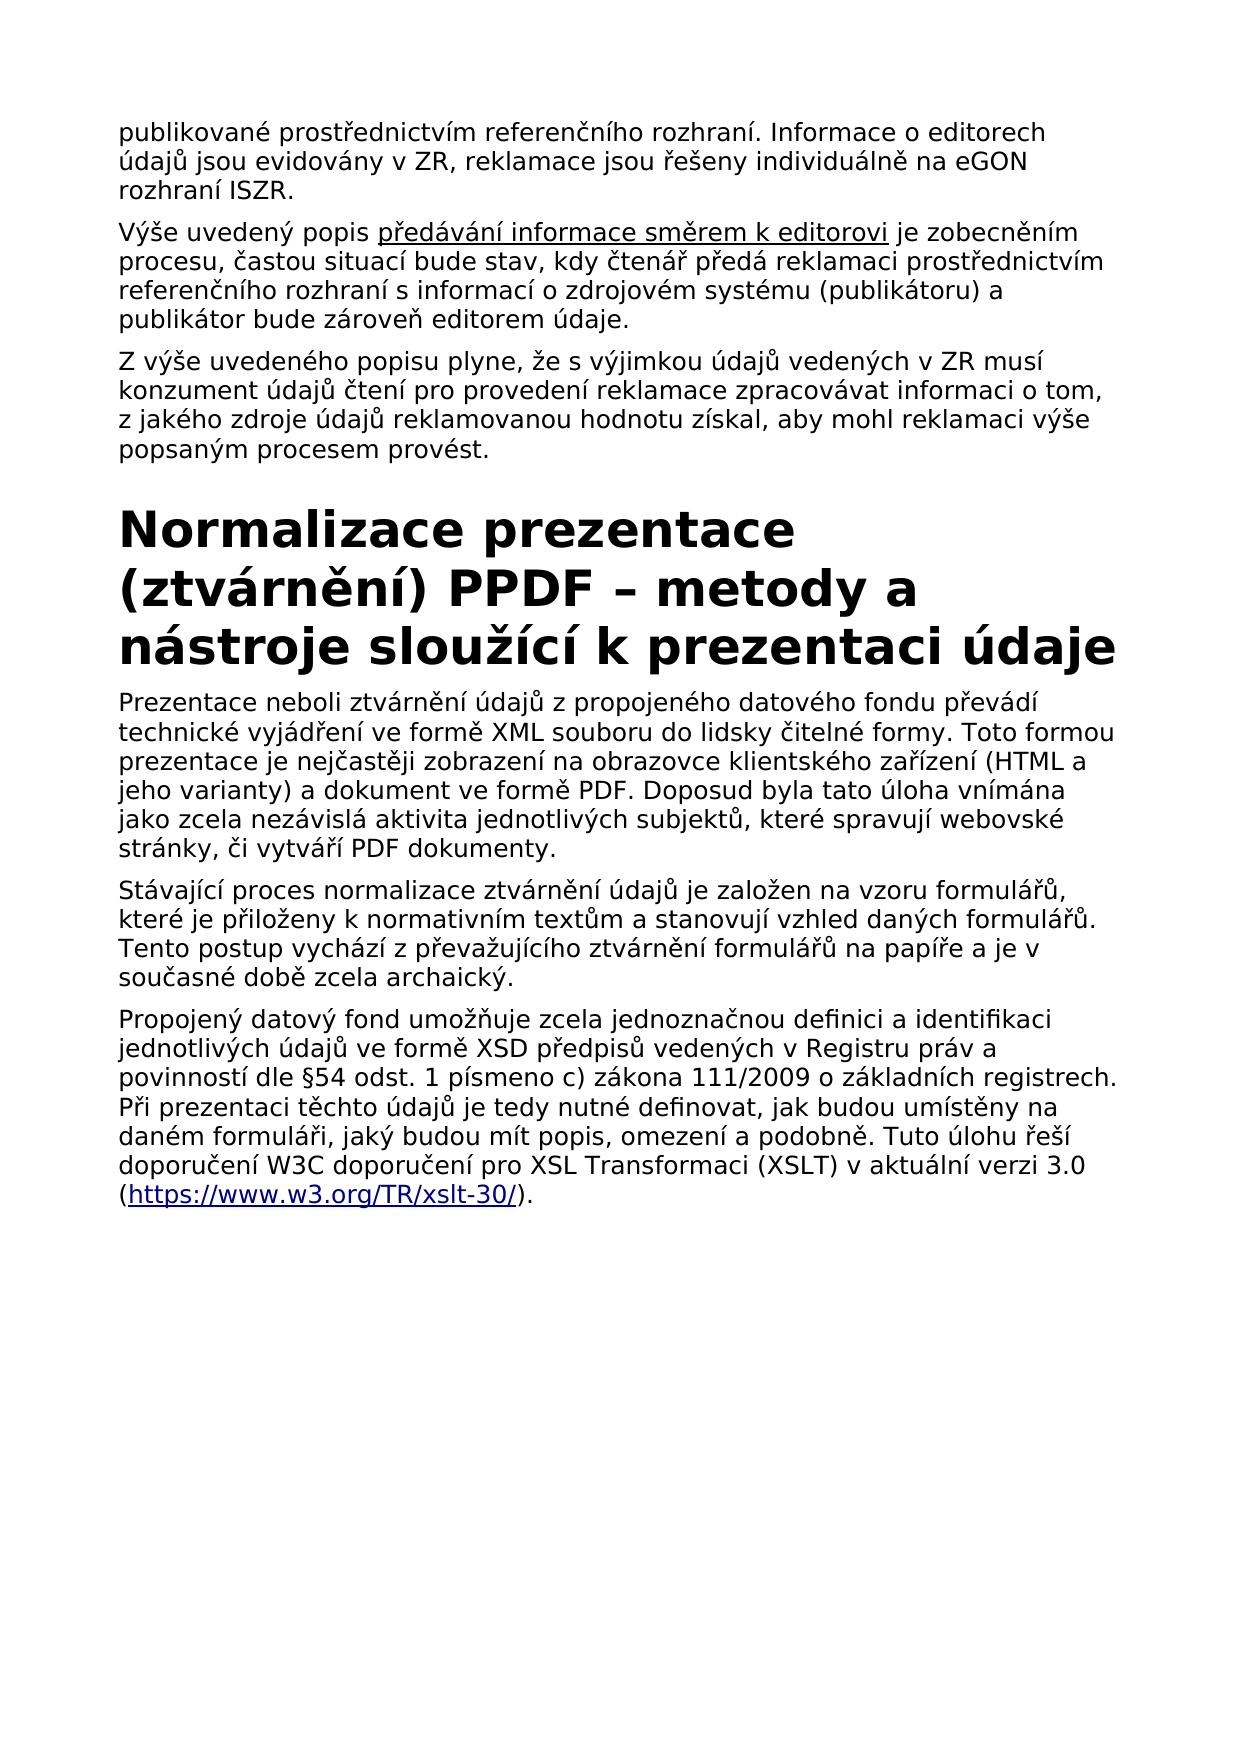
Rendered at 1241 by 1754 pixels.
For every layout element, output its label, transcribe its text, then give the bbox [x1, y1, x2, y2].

text Výše uvedený popis předávání informace směrem k editorovi je zobecněním procesu, častou situací bude stav, kdy čtenář předá reklamaci prostřednictvím referenčního rozhraní s informací o zdrojovém systému (publikátoru) a publikátor bude zároveň editorem údaje. [118, 218, 1122, 335]
text Propojený datový fond umožňuje zcela jednoznačnou definici a identifikaci jednotlivých údajů ve formě XSD předpisů vedených v Registru práv a povinností dle §54 odst. 1 písmeno c) zákona 111/2009 o základních registrech. Při prezentaci těchto údajů je tedy nutné definovat, jak budou umístěny na daném formuláři, jaký budou mít popis, omezení a podobně. Tuto úlohu řeší doporučení W3C doporučení pro XSL Transformaci (XSLT) v aktuální verzi 3.0 (https://www.w3.org/TR/xslt-30/). [118, 1005, 1122, 1209]
subtitle Normalizace prezentace (ztvárnění) PPDF – metody a nástroje sloužící k prezentaci údaje [118, 501, 1122, 676]
text Stávající proces normalizace ztvárnění údajů je založen na vzoru formulářů, které je přiloženy k normativním textům a stanovují vzhled daných formulářů. Tento postup vychází z převažujícího ztvárnění formulářů na papíře a je v současné době zcela archaický. [118, 876, 1122, 993]
text Z výše uvedeného popisu plyne, že s výjimkou údajů vedených v ZR musí konzument údajů čtení pro provedení reklamace zpracovávat informaci o tom, z jakého zdroje údajů reklamovanou hodnotu získal, aby mohl reklamaci výše popsaným procesem provést. [118, 347, 1122, 464]
text publikované prostřednictvím referenčního rozhraní. Informace o editorech údajů jsou evidovány v ZR, reklamace jsou řešeny individuálně na eGON rozhraní ISZR. [118, 118, 1122, 206]
text Prezentace neboli ztvárnění údajů z propojeného datového fondu převádí technické vyjádření ve formě XML souboru do lidsky čitelné formy. Toto formou prezentace je nejčastěji zobrazení na obrazovce klientského zařízení (HTML a jeho varianty) a dokument ve formě PDF. Doposud byla tato úloha vnímána jako zcela nezávislá aktivita jednotlivých subjektů, které spravují webovské stránky, či vytváří PDF dokumenty. [118, 689, 1122, 864]
